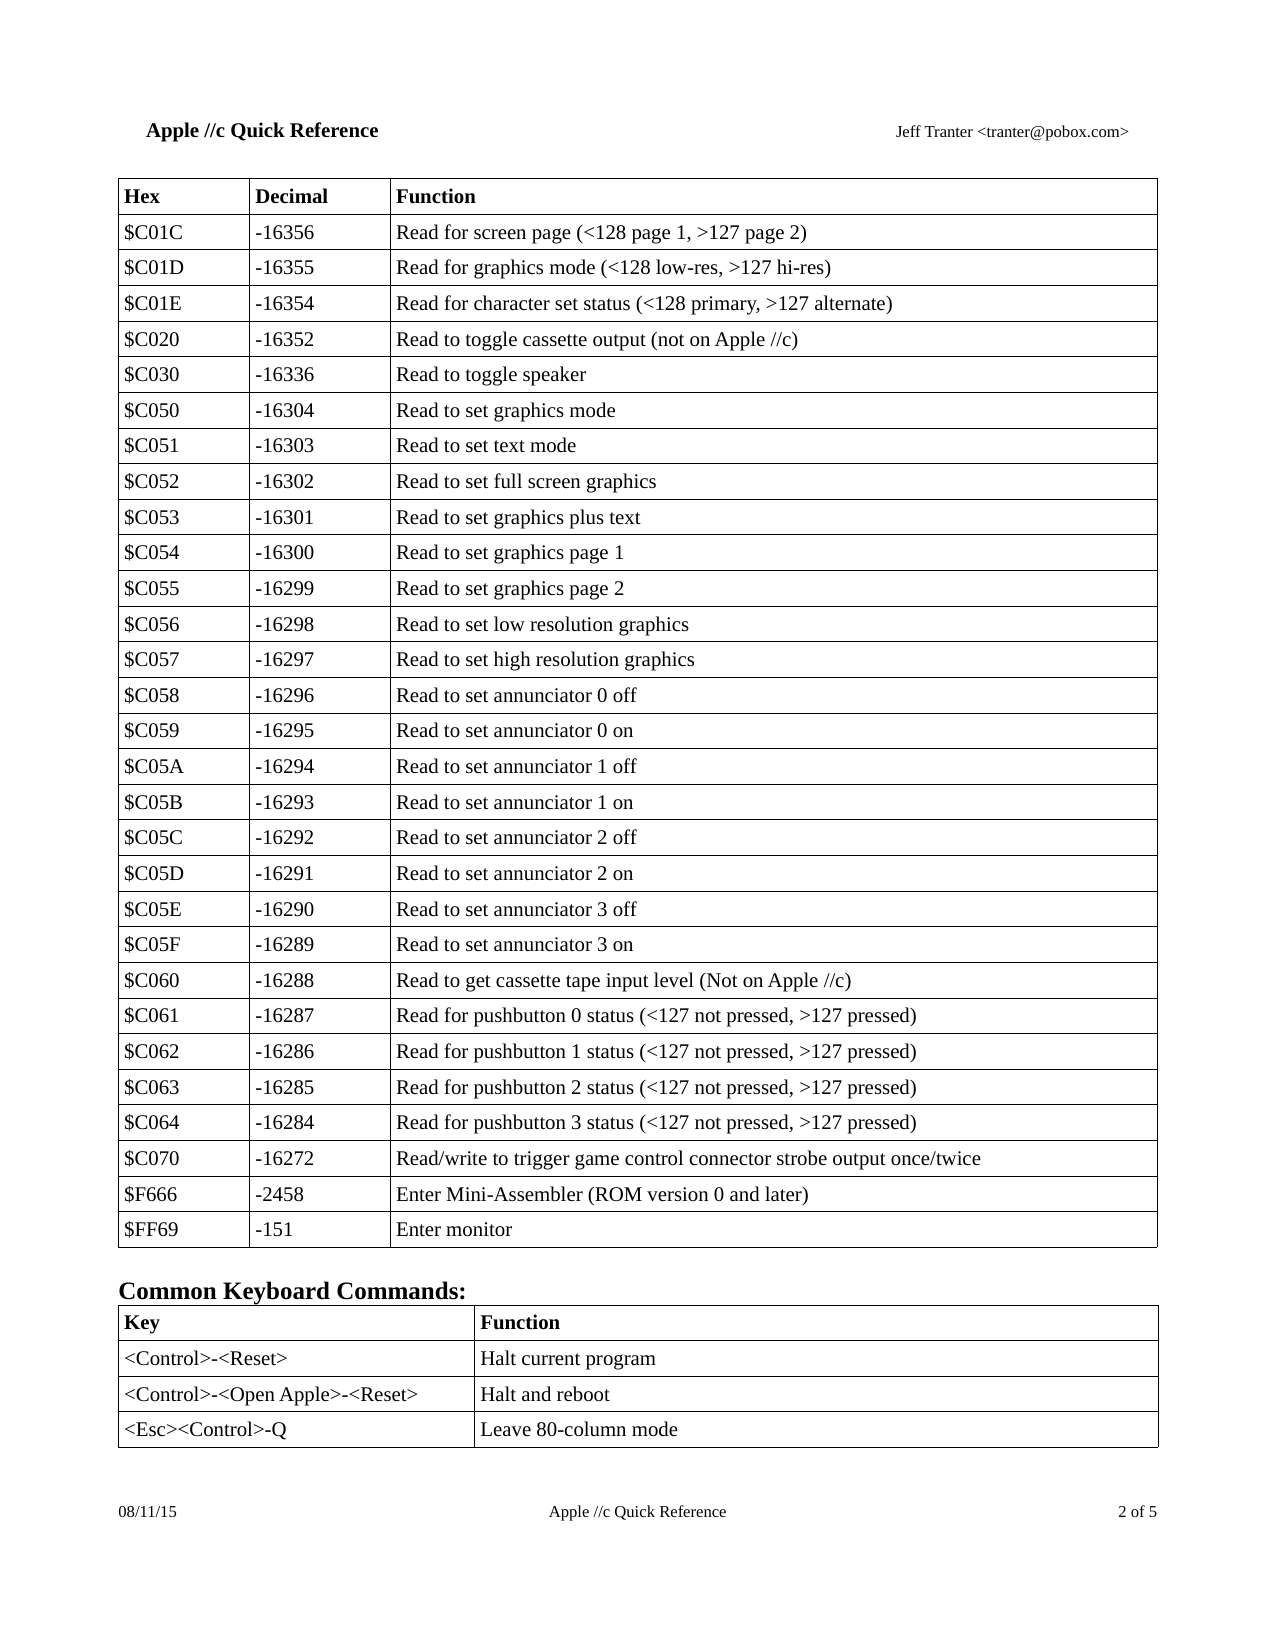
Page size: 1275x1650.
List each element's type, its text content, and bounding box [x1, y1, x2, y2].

table_cell -16294 [250, 749, 390, 784]
table_cell $C05F [119, 927, 249, 962]
table_cell -16300 [250, 535, 390, 570]
table_cell $C051 [119, 429, 249, 463]
table_cell $C01D [119, 250, 249, 285]
table_cell Read to set annunciator 2 off [391, 820, 1157, 855]
table_cell -16284 [250, 1105, 390, 1140]
table_cell -16287 [250, 999, 390, 1033]
table_cell Read to set annunciator 0 off [391, 678, 1157, 712]
table_cell $F666 [119, 1177, 249, 1211]
table_cell Read to set high resolution graphics [391, 642, 1157, 677]
table_cell $C052 [119, 464, 249, 499]
table_cell Read to set annunciator 3 off [391, 892, 1157, 926]
table_cell Read for screen page (<128 page 1, >127 page 2) [391, 215, 1157, 249]
table_cell <Control>-<Reset> [119, 1341, 474, 1376]
table_cell $C01E [119, 286, 249, 321]
table_cell $C05D [119, 856, 249, 891]
table_cell -16296 [250, 678, 390, 712]
table_cell Read to toggle speaker [391, 357, 1157, 392]
table_cell Enter monitor [391, 1212, 1157, 1247]
table_cell -16297 [250, 642, 390, 677]
table_cell $C054 [119, 535, 249, 570]
table_cell -16301 [250, 500, 390, 534]
table_cell $C062 [119, 1034, 249, 1069]
table_cell Read for graphics mode (<128 low-res, >127 hi-res) [391, 250, 1157, 285]
table_cell -16336 [250, 357, 390, 392]
table_cell -16272 [250, 1141, 390, 1176]
table_cell Read to set annunciator 0 on [391, 714, 1157, 748]
table_cell -16285 [250, 1070, 390, 1104]
table_cell $C058 [119, 678, 249, 712]
table_cell <Control>-<Open Apple>-<Reset> [119, 1377, 474, 1411]
table_cell Halt current program [475, 1341, 1158, 1376]
text Common Keyboard Commands: [118, 1276, 1157, 1304]
table_cell Enter Mini-Assembler (ROM version 0 and later) [391, 1177, 1157, 1211]
table_cell $C050 [119, 393, 249, 427]
table_cell $C056 [119, 607, 249, 641]
table_header Function [391, 179, 1157, 214]
table_cell -16286 [250, 1034, 390, 1069]
table_cell -16295 [250, 714, 390, 748]
table_cell Read for pushbutton 3 status (<127 not pressed, >127 pressed) [391, 1105, 1157, 1140]
table_header Function [475, 1306, 1158, 1340]
table_cell -16303 [250, 429, 390, 463]
table_cell Read for pushbutton 2 status (<127 not pressed, >127 pressed) [391, 1070, 1157, 1104]
table_cell $C060 [119, 963, 249, 997]
table_cell $C05A [119, 749, 249, 784]
table_cell $C05B [119, 785, 249, 819]
table_cell Read to set full screen graphics [391, 464, 1157, 499]
table_cell Read/write to trigger game control connector strobe output once/twice [391, 1141, 1157, 1176]
table_header Decimal [250, 179, 390, 214]
table_cell Read to set graphics page 2 [391, 571, 1157, 606]
table_cell -16289 [250, 927, 390, 962]
table_cell -151 [250, 1212, 390, 1247]
table_cell $C064 [119, 1105, 249, 1140]
table_cell Read to set annunciator 3 on [391, 927, 1157, 962]
table_cell -2458 [250, 1177, 390, 1211]
table_cell $FF69 [119, 1212, 249, 1247]
table_cell Read for pushbutton 1 status (<127 not pressed, >127 pressed) [391, 1034, 1157, 1069]
table_cell $C061 [119, 999, 249, 1033]
table_cell $C053 [119, 500, 249, 534]
table_cell Read to toggle cassette output (not on Apple //c) [391, 322, 1157, 356]
table_cell -16293 [250, 785, 390, 819]
table_cell Read to set graphics page 1 [391, 535, 1157, 570]
table_cell Read to set low resolution graphics [391, 607, 1157, 641]
table_cell $C05E [119, 892, 249, 926]
table_header Key [119, 1306, 474, 1340]
table_cell Read to set annunciator 1 off [391, 749, 1157, 784]
table_cell $C05C [119, 820, 249, 855]
table_cell -16292 [250, 820, 390, 855]
table_cell $C057 [119, 642, 249, 677]
table_cell $C059 [119, 714, 249, 748]
table_cell Leave 80-column mode [475, 1412, 1158, 1447]
table_cell -16298 [250, 607, 390, 641]
table_cell -16354 [250, 286, 390, 321]
table_cell -16304 [250, 393, 390, 427]
table_cell $C063 [119, 1070, 249, 1104]
table_cell $C030 [119, 357, 249, 392]
table_cell Read for pushbutton 0 status (<127 not pressed, >127 pressed) [391, 999, 1157, 1033]
table_cell Read to get cassette tape input level (Not on Apple //c) [391, 963, 1157, 997]
table_cell Read to set graphics plus text [391, 500, 1157, 534]
table_cell -16355 [250, 250, 390, 285]
table_cell -16299 [250, 571, 390, 606]
table_cell -16288 [250, 963, 390, 997]
table_cell $C055 [119, 571, 249, 606]
table_cell Read to set annunciator 2 on [391, 856, 1157, 891]
table_cell -16352 [250, 322, 390, 356]
table_cell Read to set graphics mode [391, 393, 1157, 427]
table_cell $C020 [119, 322, 249, 356]
table_cell Read to set text mode [391, 429, 1157, 463]
table_cell Halt and reboot [475, 1377, 1158, 1411]
table_cell Read to set annunciator 1 on [391, 785, 1157, 819]
table_cell $C01C [119, 215, 249, 249]
table_cell -16290 [250, 892, 390, 926]
table_cell <Esc><Control>-Q [119, 1412, 474, 1447]
table_cell -16291 [250, 856, 390, 891]
table_cell -16356 [250, 215, 390, 249]
table_cell Read for character set status (<128 primary, >127 alternate) [391, 286, 1157, 321]
table_cell $C070 [119, 1141, 249, 1176]
table_cell -16302 [250, 464, 390, 499]
table_header Hex [119, 179, 249, 214]
